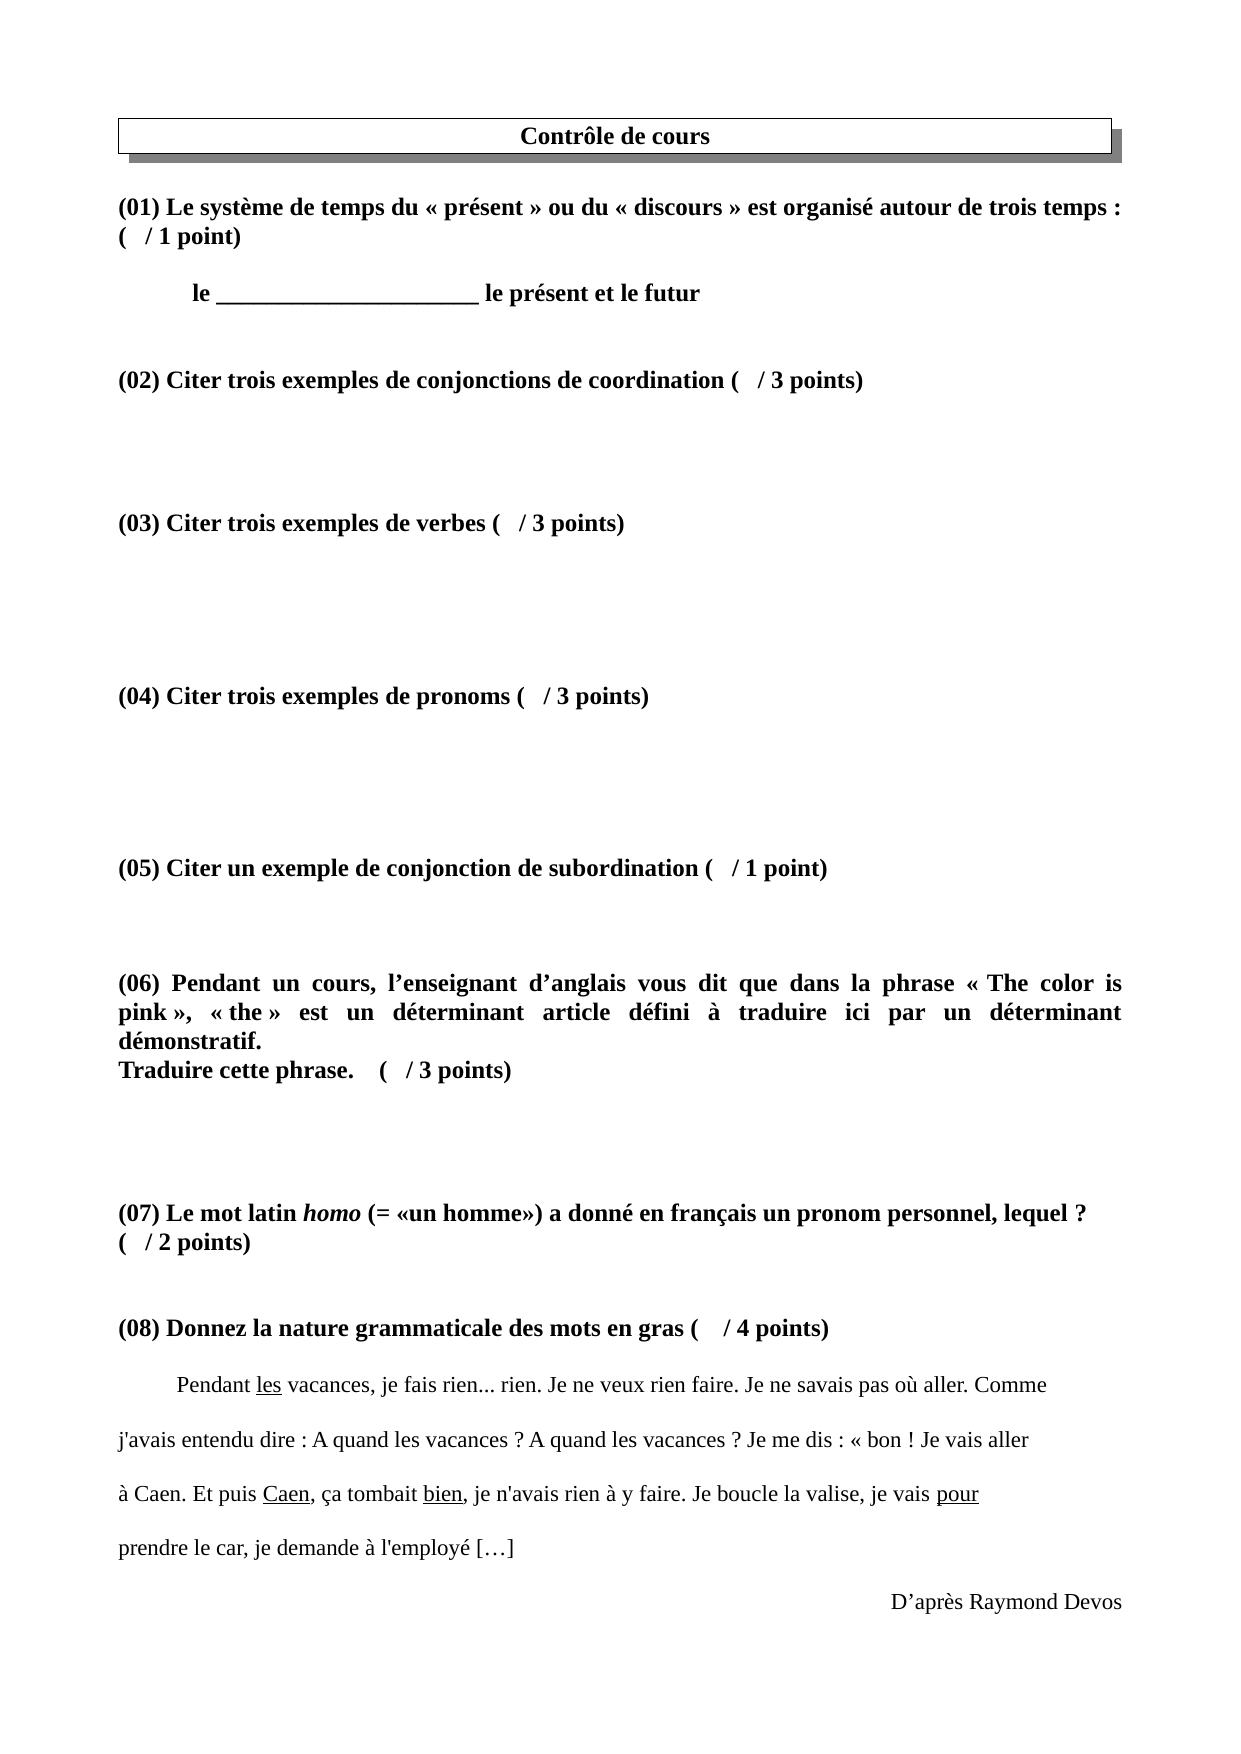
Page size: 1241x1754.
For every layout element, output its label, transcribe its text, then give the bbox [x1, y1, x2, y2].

text (02) Citer trois exemples de conjonctions de coordination ( / 3 points) [118, 365, 1122, 393]
text le _____________________ le présent et le futur [118, 278, 1122, 307]
text (06) Pendant un cours, l’enseignant d’anglais vous dit que dans la phrase « The color is pink », « the » est un déterminant article défini à traduire ici par un déterminant démonstratif. [118, 968, 1122, 1055]
text j'avais entendu dire : A quand les vacances ? A quand les vacances ? Je me dis : « bon ! Je vais aller [118, 1426, 1122, 1452]
text (07) Le mot latin homo (= «un homme») a donné en français un pronom personnel, lequel ? ( / 2 points) [118, 1198, 1122, 1256]
text (05) Citer un exemple de conjonction de subordination ( / 1 point) [118, 853, 1122, 882]
text (03) Citer trois exemples de verbes ( / 3 points) [118, 508, 1122, 537]
text Traduire cette phrase. ( / 3 points) [118, 1055, 1122, 1083]
text prendre le car, je demande à l'employé […] [118, 1534, 1122, 1560]
text à Caen. Et puis Caen, ça tombait bien, je n'avais rien à y faire. Je boucle la valise, je vais pour [118, 1480, 1122, 1506]
text D’après Raymond Devos [118, 1588, 1122, 1614]
text (08) Donnez la nature grammaticale des mots en gras ( / 4 points) [118, 1313, 1122, 1342]
text Contrôle de cours [119, 119, 1111, 153]
text Pendant les vacances, je fais rien... rien. Je ne veux rien faire. Je ne savais pas où aller. Comme [118, 1371, 1122, 1398]
text (01) Le système de temps du « présent » ou du « discours » est organisé autour de trois temps : ( / 1 point) [118, 192, 1122, 250]
text (04) Citer trois exemples de pronoms ( / 3 points) [118, 681, 1122, 710]
